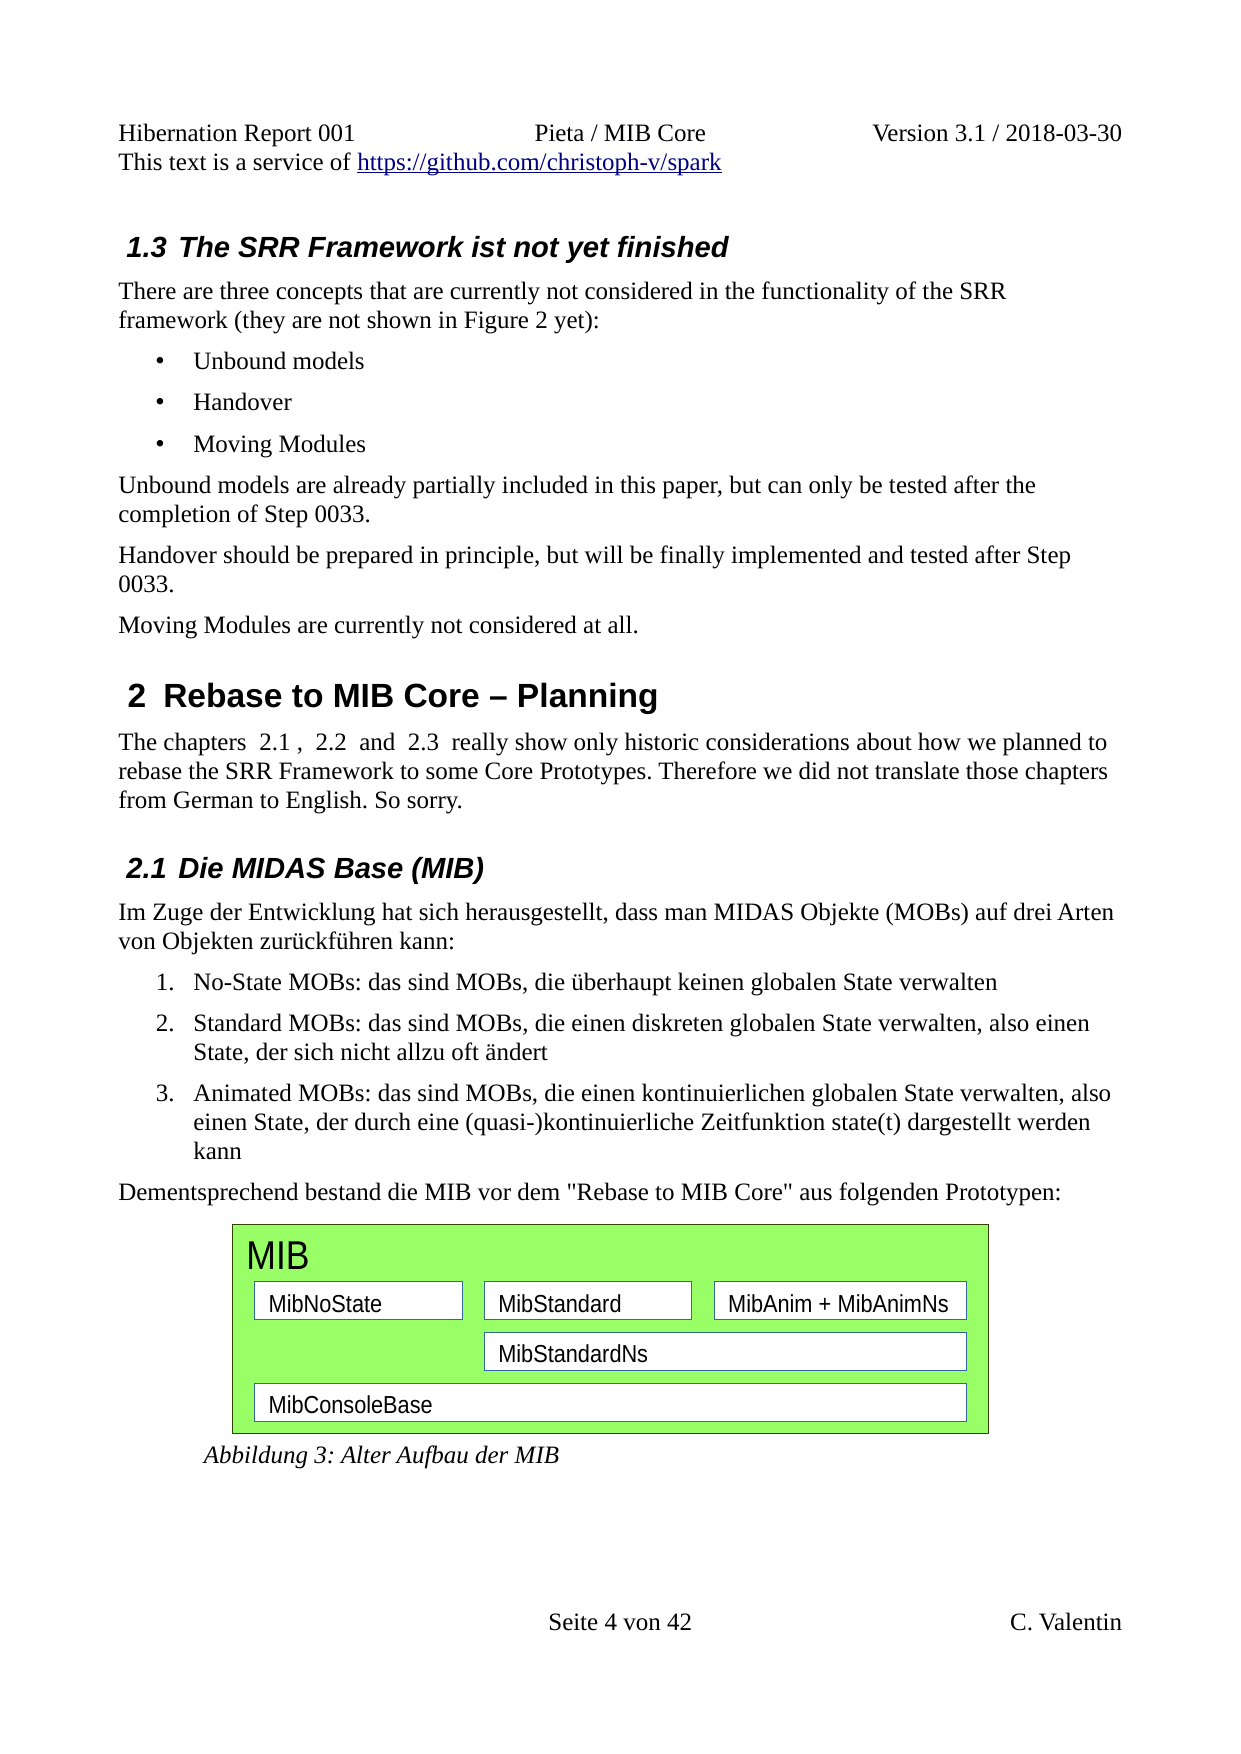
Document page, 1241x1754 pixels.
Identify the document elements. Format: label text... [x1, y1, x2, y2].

list Handover [156, 387, 1122, 416]
subtitle Rebase to MIB Core – Planning [118, 676, 1122, 715]
text Unbound models are already partially included in this paper, but can only be tested after the completion of Step 0033. [118, 470, 1122, 527]
list Animated MOBs: das sind MOBs, die einen kontinuierlichen globalen State verwalten, also einen State, der durch eine (quasi-)kontinuierliche Zeitfunktion state(t) dargestellt werden kann [156, 1078, 1122, 1164]
list Unbound models [156, 346, 1122, 375]
text Moving Modules are currently not considered at all. [118, 610, 1122, 639]
text Handover should be prepared in principle, but will be finally implemented and tested after Step 0033. [118, 540, 1122, 597]
list Standard MOBs: das sind MOBs, die einen diskreten globalen State verwalten, also einen State, der sich nicht allzu oft ändert [156, 1008, 1122, 1066]
subtitle Die MIDAS Base (MIB) [118, 851, 1122, 884]
subtitle The SRR Framework ist not yet finished [118, 230, 1122, 264]
text There are three concepts that are currently not considered in the functionality of the SRR framework (they are not shown in Figure 2 yet): [118, 276, 1122, 334]
text Abbildung 3: Alter Aufbau der MIB [204, 1224, 993, 1469]
text The chapters 2.1 , 2.2 and 2.3 really show only historic considerations about how we planned to rebase the SRR Framework to some Core Prototypes. Therefore we did not translate those chapters from German to English. So sorry. [118, 727, 1122, 813]
text Dementsprechend bestand die MIB vor dem "Rebase to MIB Core" aus folgenden Prototypen: [118, 1177, 1122, 1206]
text Im Zuge der Entwicklung hat sich herausgestellt, dass man MIDAS Objekte (MOBs) auf drei Arten von Objekten zurückführen kann: [118, 897, 1122, 954]
list No-State MOBs: das sind MOBs, die überhaupt keinen globalen State verwalten [156, 967, 1122, 996]
list Moving Modules [156, 429, 1122, 457]
